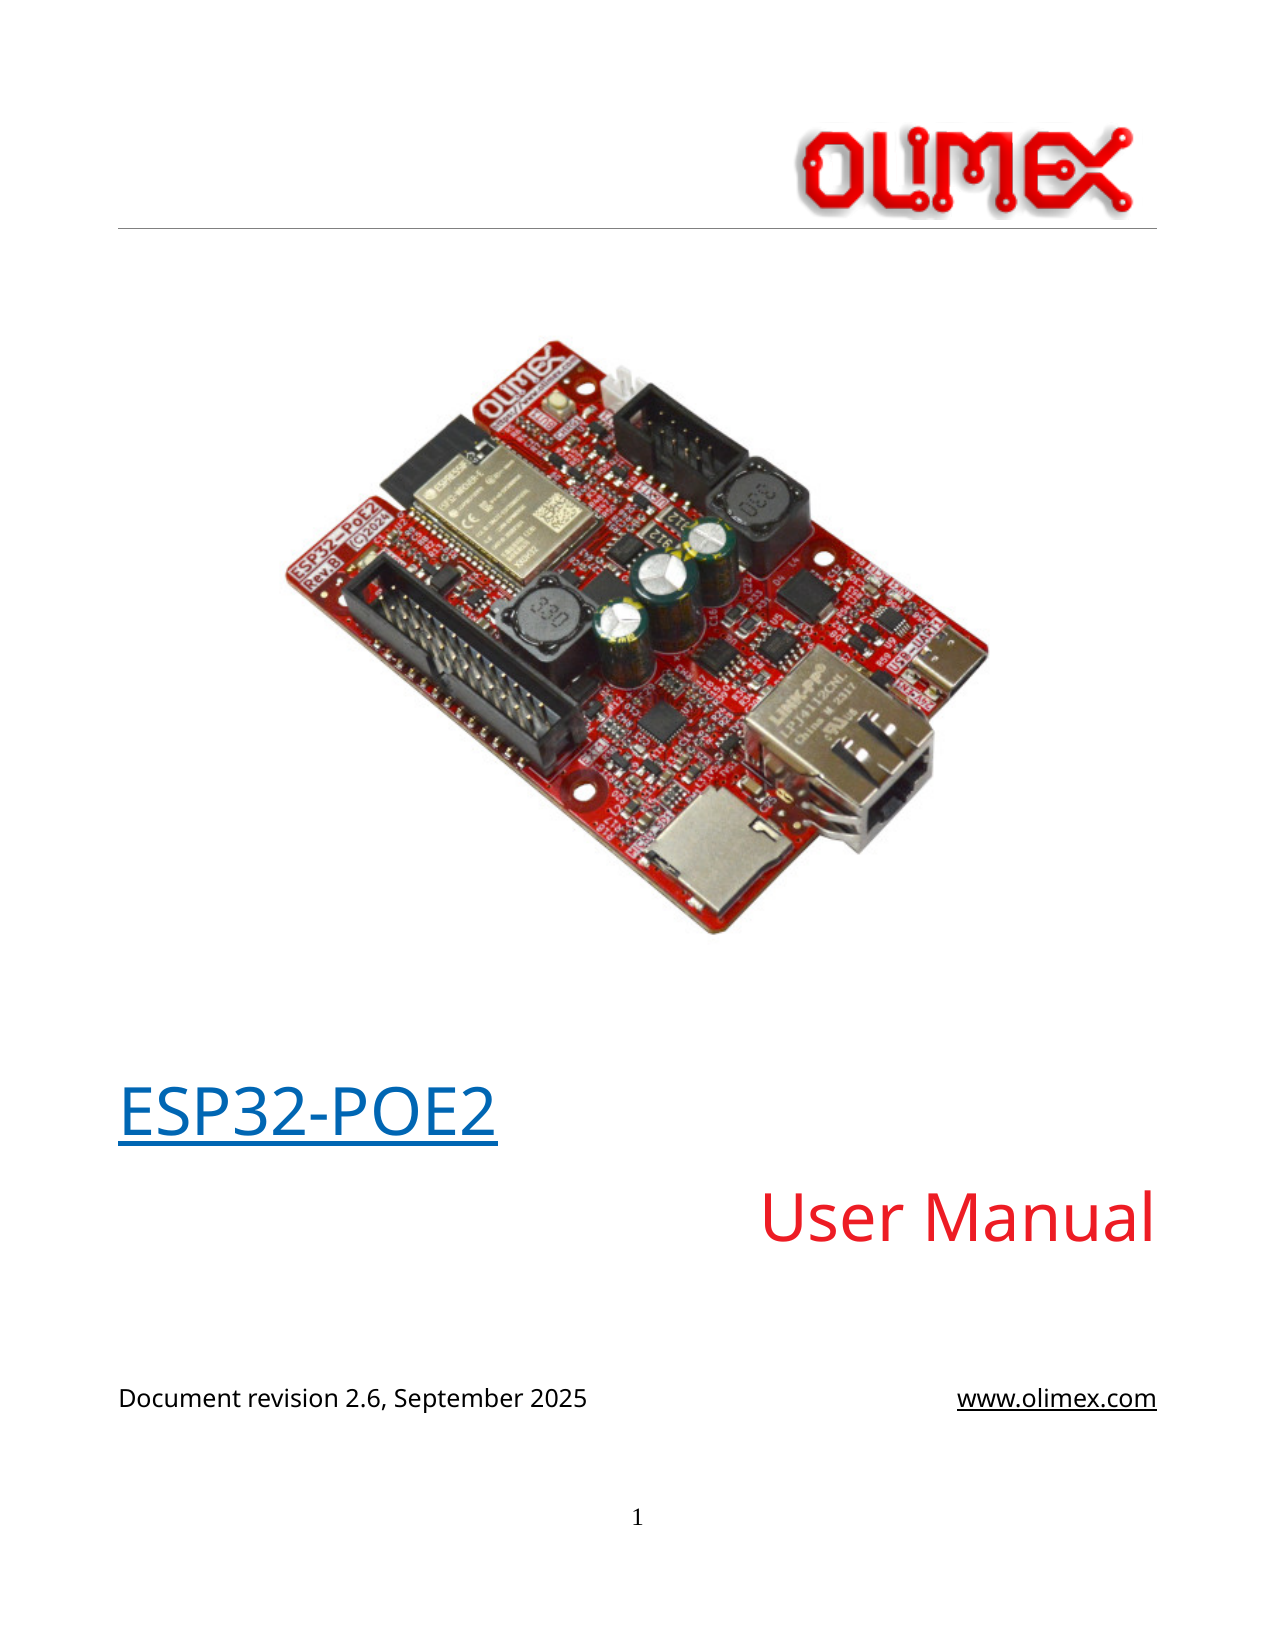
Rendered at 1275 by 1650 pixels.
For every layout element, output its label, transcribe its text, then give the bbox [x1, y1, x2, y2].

picture [257, 257, 1018, 1018]
text User Manual [118, 1170, 1157, 1261]
picture [781, 118, 1157, 220]
text ESP32-POE2 [118, 1064, 1157, 1155]
table_header www.olimex.com [674, 1381, 1157, 1414]
table_header Document revision 2.6, September 2025 [118, 1381, 673, 1414]
